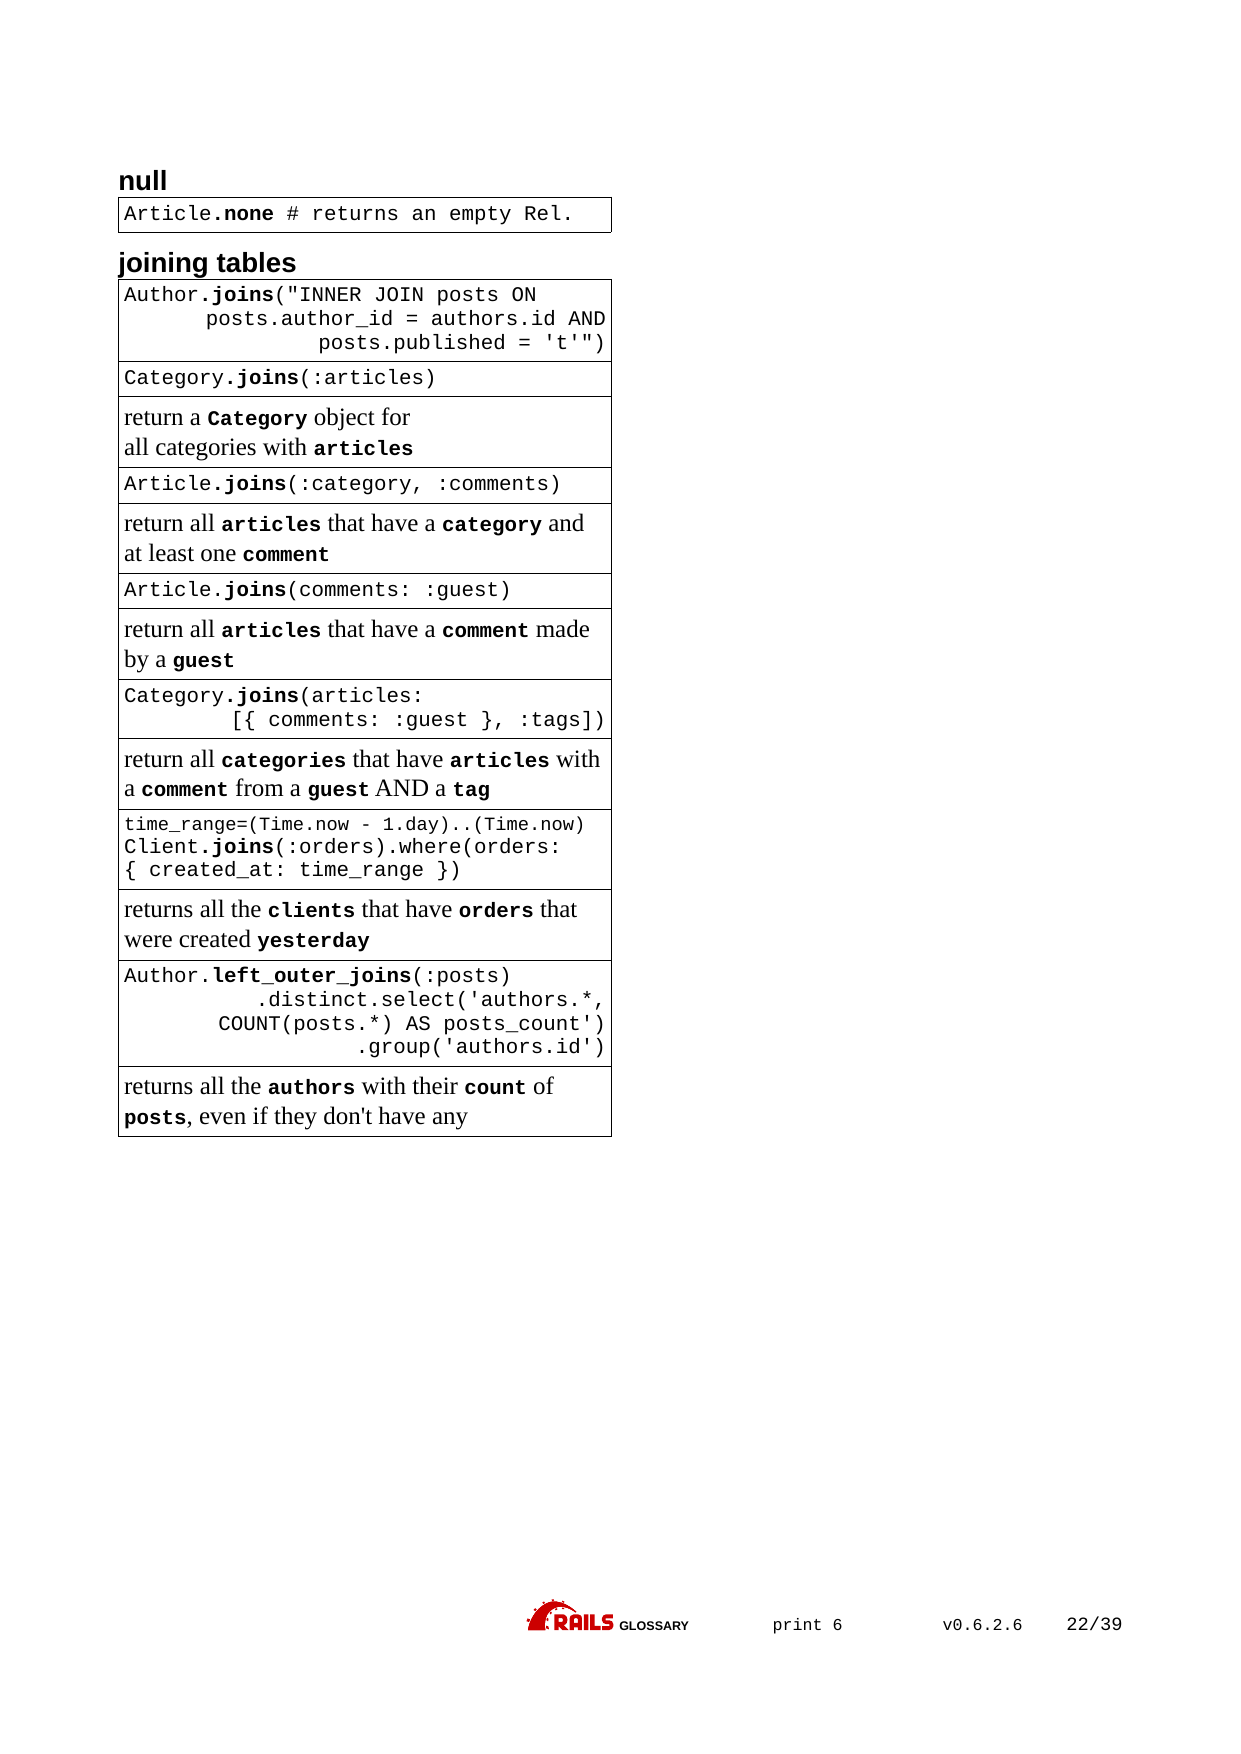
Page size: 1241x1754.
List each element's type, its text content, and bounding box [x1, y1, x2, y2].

table_cell return all articles that have a comment made by a guest [119, 609, 611, 679]
table_cell returns all the authors with their count of posts, even if they don't have any [119, 1067, 611, 1136]
table_cell time_range=(Time.now - 1.day)..(Time.now) Client.joins(:orders).where(orders: { created_at: time_range }) [119, 810, 611, 889]
subtitle joining tables [118, 247, 611, 279]
table_cell return a Category object for all categories with articles [119, 397, 611, 467]
table_header Article.none # returns an empty Rel. [119, 198, 611, 232]
table_header Article.joins(:category, :comments) [119, 468, 611, 502]
subtitle null [118, 165, 611, 197]
table_cell returns all the clients that have orders that were created yesterday [119, 890, 611, 959]
table_cell Category.joins(articles: [{ comments: :guest }, :tags]) [119, 680, 611, 738]
table_cell Article.joins(comments: :guest) [119, 574, 611, 608]
table_cell Author.left_outer_joins(:posts) .distinct.select('authors.*, COUNT(posts.*) AS posts_count') .group('authors.id') [119, 961, 611, 1066]
table_cell Category.joins(:articles) [119, 362, 611, 396]
table_header Author.joins("INNER JOIN posts ON posts.author_id = authors.id AND posts.published = 't'") [119, 280, 611, 361]
table_cell return all categories that have articles with a comment from a guest AND a tag [119, 739, 611, 809]
table_cell return all articles that have a category and at least one comment [119, 504, 611, 573]
